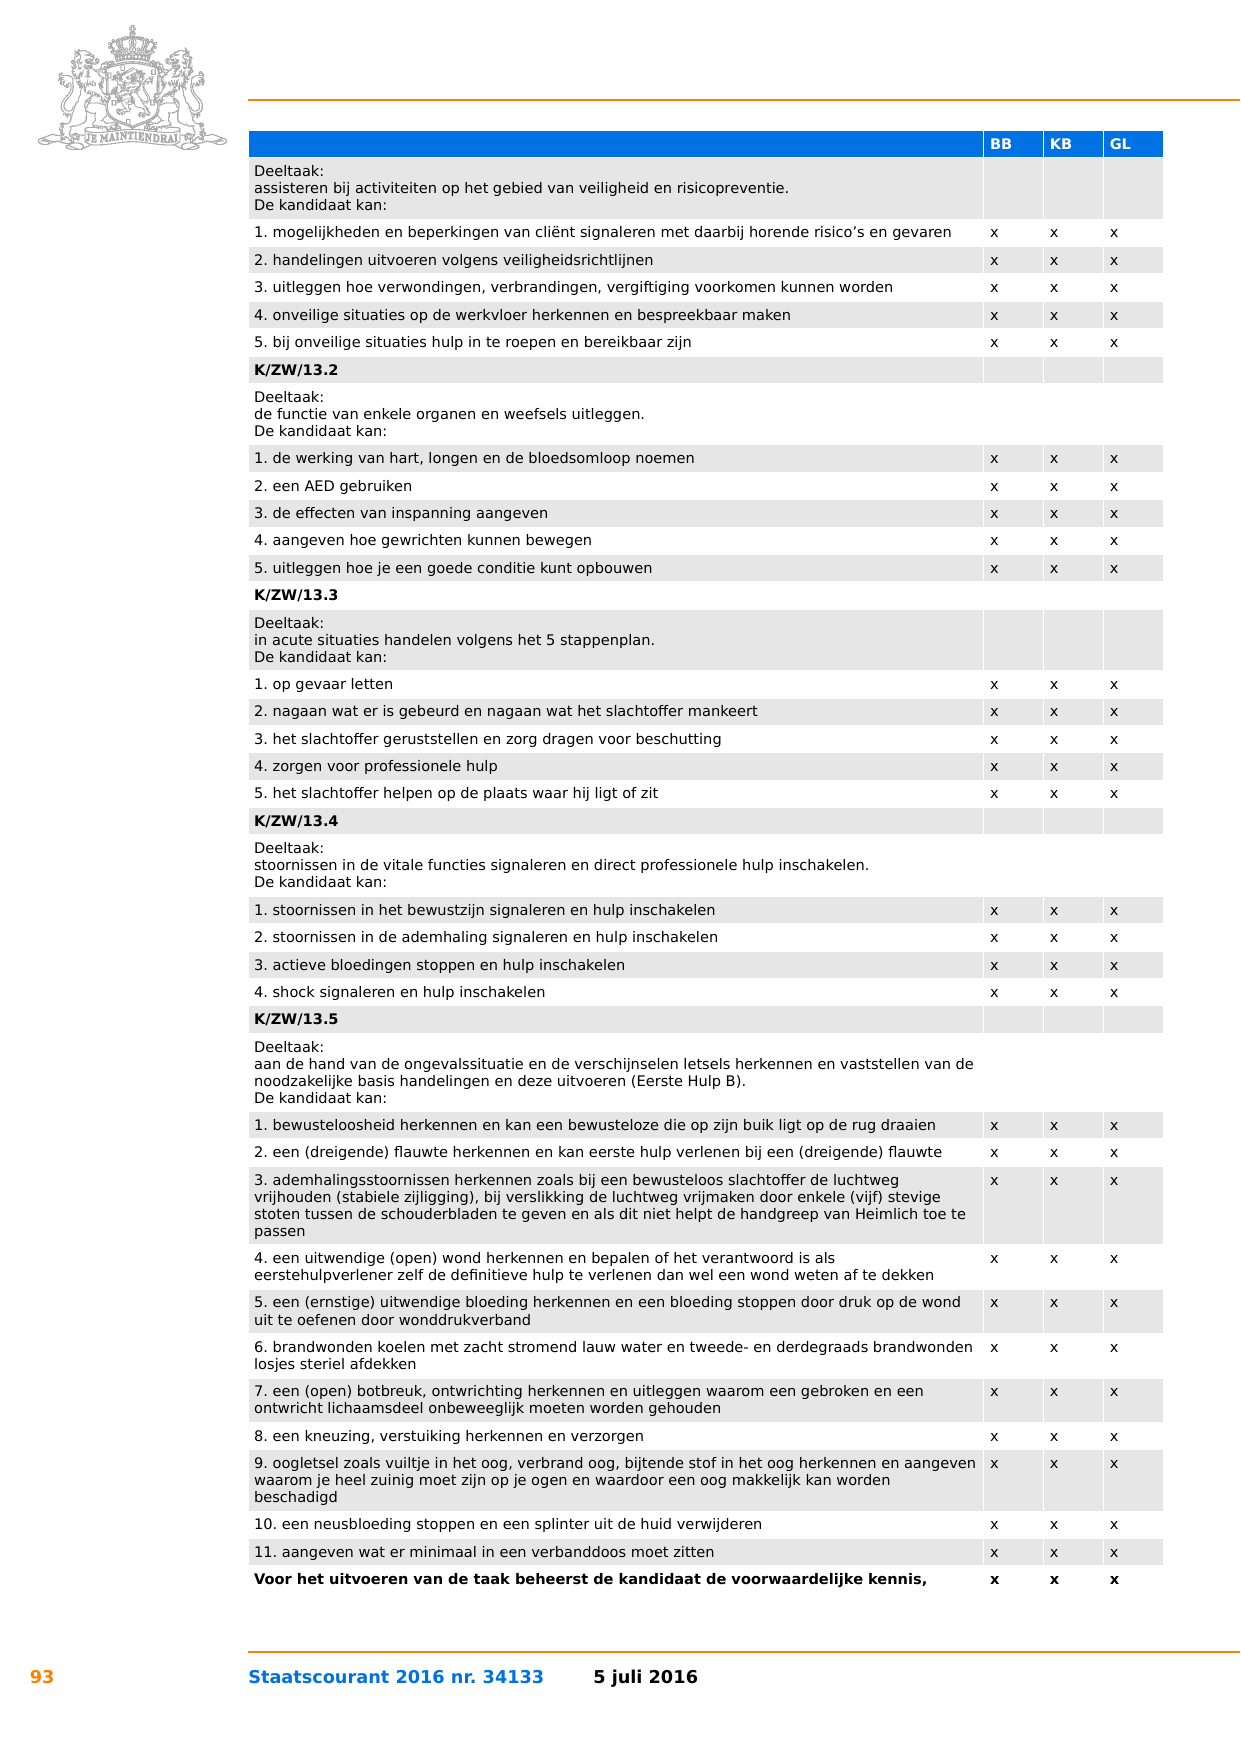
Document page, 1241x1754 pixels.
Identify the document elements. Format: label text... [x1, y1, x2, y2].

table_cell x [1104, 1379, 1163, 1422]
table_cell x [1044, 1245, 1103, 1289]
table_cell x [1044, 897, 1103, 923]
table_cell [1044, 808, 1103, 834]
table_cell 4. shock signaleren en hulp inschakelen [249, 979, 983, 1005]
table_cell K/ZW/13.4 [249, 808, 983, 834]
table_cell x [984, 1112, 1043, 1138]
table_cell x [984, 699, 1043, 725]
table_cell x [1044, 726, 1103, 752]
table_cell x [1044, 555, 1103, 581]
table_cell x [1044, 302, 1103, 328]
table_cell K/ZW/13.2 [249, 357, 983, 383]
table_cell x [984, 1140, 1043, 1166]
table_cell x [1104, 1167, 1163, 1244]
table_cell Deeltaak: assisteren bij activiteiten op het gebied van veiligheid en risicopreventie. De kandidaat kan: [249, 158, 983, 219]
table_cell [1044, 384, 1103, 444]
table_cell x [1044, 220, 1103, 246]
table_cell [984, 583, 1043, 609]
table_cell x [984, 671, 1043, 697]
table_cell x [1044, 1512, 1103, 1538]
table_cell x [1044, 473, 1103, 499]
table_cell x [984, 500, 1043, 527]
table_cell x [984, 1290, 1043, 1333]
table_cell 2. stoornissen in de ademhaling signaleren en hulp inschakelen [249, 924, 983, 951]
table_cell x [1104, 247, 1163, 273]
table_cell x [984, 473, 1043, 499]
table_cell x [984, 1379, 1043, 1422]
table_cell x [1104, 781, 1163, 807]
table_cell x [1044, 247, 1103, 273]
table_cell Deeltaak: stoornissen in de vitale functies signaleren en direct professionele hulp inschakelen. De kandidaat kan: [249, 836, 983, 896]
table_cell 6. brandwonden koelen met zacht stromend lauw water en tweede- en derdegraads brandwonden losjes steriel afdekken [249, 1334, 983, 1377]
table_cell x [984, 952, 1043, 978]
table_cell x [984, 220, 1043, 246]
table_cell x [1104, 473, 1163, 499]
table_cell x [1044, 1423, 1103, 1449]
table_cell [1044, 357, 1103, 383]
table_cell Deeltaak: in acute situaties handelen volgens het 5 stappenplan. De kandidaat kan: [249, 610, 983, 670]
table_cell x [984, 1566, 1043, 1593]
table_header KB [1044, 131, 1103, 157]
table_cell x [1044, 924, 1103, 951]
table_cell x [1044, 1334, 1103, 1377]
table_cell x [984, 528, 1043, 554]
table_cell x [1044, 1566, 1103, 1593]
table_cell [1044, 836, 1103, 896]
table_cell x [984, 1450, 1043, 1511]
table_cell x [984, 1334, 1043, 1377]
table_cell 11. aangeven wat er minimaal in een verbanddoos moet zitten [249, 1539, 983, 1565]
table_cell x [1104, 528, 1163, 554]
table_cell [984, 357, 1043, 383]
table_cell 3. ademhalingsstoornissen herkennen zoals bij een bewusteloos slachtoffer de luchtweg vrijhouden (stabiele zijligging), bij verslikking de luchtweg vrijmaken door enkele (vijf) stevige stoten tussen de schouderbladen te geven en als dit niet helpt de handgreep van Heimlich toe te passen [249, 1167, 983, 1244]
table_cell x [1104, 220, 1163, 246]
table_cell x [1104, 699, 1163, 725]
table_cell [1104, 357, 1163, 383]
table_cell [984, 1006, 1043, 1033]
table_cell x [1044, 671, 1103, 697]
table_cell [1104, 808, 1163, 834]
table_cell 4. aangeven hoe gewrichten kunnen bewegen [249, 528, 983, 554]
table_cell x [1104, 555, 1163, 581]
table_cell x [1104, 1112, 1163, 1138]
table_cell 3. actieve bloedingen stoppen en hulp inschakelen [249, 952, 983, 978]
table_cell x [1104, 1450, 1163, 1511]
table_cell 4. een uitwendige (open) wond herkennen en bepalen of het verantwoord is als eerstehulpverlener zelf de definitieve hulp te verlenen dan wel een wond weten af te dekken [249, 1245, 983, 1289]
picture [38, 25, 227, 150]
table_cell x [1104, 952, 1163, 978]
table_cell [1104, 1034, 1163, 1111]
table_cell K/ZW/13.3 [249, 583, 983, 609]
table_cell 5. het slachtoffer helpen op de plaats waar hij ligt of zit [249, 781, 983, 807]
table_cell x [1044, 1450, 1103, 1511]
table_cell x [1104, 1539, 1163, 1565]
table_cell [1044, 1006, 1103, 1033]
table_cell [1044, 583, 1103, 609]
table_cell [984, 808, 1043, 834]
table_cell x [1104, 1512, 1163, 1538]
table_cell x [984, 1539, 1043, 1565]
table_cell x [1044, 275, 1103, 301]
table_header BB [984, 131, 1043, 157]
table_cell x [1104, 726, 1163, 752]
table_cell x [984, 924, 1043, 951]
table_cell x [1104, 753, 1163, 780]
table_cell x [1104, 671, 1163, 697]
table_header GL [1104, 131, 1163, 157]
table_cell 1. mogelijkheden en beperkingen van cliënt signaleren met daarbij horende risico’s en gevaren [249, 220, 983, 246]
table_cell x [984, 1423, 1043, 1449]
table_cell x [1104, 1245, 1163, 1289]
table_cell x [1104, 445, 1163, 472]
table_cell x [984, 781, 1043, 807]
table_cell x [1104, 1290, 1163, 1333]
table_cell x [1104, 1140, 1163, 1166]
table_cell [984, 384, 1043, 444]
table_cell [1104, 610, 1163, 670]
table_cell 10. een neusbloeding stoppen en een splinter uit de huid verwijderen [249, 1512, 983, 1538]
table_cell 5. een (ernstige) uitwendige bloeding herkennen en een bloeding stoppen door druk op de wond uit te oefenen door wonddrukverband [249, 1290, 983, 1333]
table_cell x [1104, 275, 1163, 301]
table_cell x [1044, 445, 1103, 472]
table_cell 3. uitleggen hoe verwondingen, verbrandingen, vergiftiging voorkomen kunnen worden [249, 275, 983, 301]
table_cell [1104, 583, 1163, 609]
table_cell x [1044, 1167, 1103, 1244]
table_cell 5. bij onveilige situaties hulp in te roepen en bereikbaar zijn [249, 329, 983, 356]
table_cell Deeltaak: de functie van enkele organen en weefsels uitleggen. De kandidaat kan: [249, 384, 983, 444]
table_cell x [1044, 500, 1103, 527]
table_cell 1. bewusteloosheid herkennen en kan een bewusteloze die op zijn buik ligt op de rug draaien [249, 1112, 983, 1138]
table_cell 3. de effecten van inspanning aangeven [249, 500, 983, 527]
table_cell 1. op gevaar letten [249, 671, 983, 697]
table_cell x [1044, 1290, 1103, 1333]
table_cell 1. stoornissen in het bewustzijn signaleren en hulp inschakelen [249, 897, 983, 923]
table_cell x [1104, 897, 1163, 923]
table_cell x [984, 1512, 1043, 1538]
table_cell [984, 1034, 1043, 1111]
table_cell x [1104, 1566, 1163, 1593]
table_cell 2. een AED gebruiken [249, 473, 983, 499]
table_cell x [984, 726, 1043, 752]
table_cell Voor het uitvoeren van de taak beheerst de kandidaat de voorwaardelijke kennis, [249, 1566, 983, 1593]
table_cell 4. zorgen voor professionele hulp [249, 753, 983, 780]
table_cell x [1104, 1423, 1163, 1449]
table_cell x [1104, 924, 1163, 951]
table_cell [984, 836, 1043, 896]
table_cell x [1044, 528, 1103, 554]
table_cell 7. een (open) botbreuk, ontwrichting herkennen en uitleggen waarom een gebroken en een ontwricht lichaamsdeel onbeweeglijk moeten worden gehouden [249, 1379, 983, 1422]
table_cell 4. onveilige situaties op de werkvloer herkennen en bespreekbaar maken [249, 302, 983, 328]
table_cell 1. de werking van hart, longen en de bloedsomloop noemen [249, 445, 983, 472]
table_cell [984, 158, 1043, 219]
table_cell x [984, 247, 1043, 273]
table_cell x [984, 979, 1043, 1005]
table_cell x [1104, 1334, 1163, 1377]
table_cell [1104, 384, 1163, 444]
table_cell [1044, 610, 1103, 670]
table_cell x [1044, 753, 1103, 780]
table_cell 3. het slachtoffer geruststellen en zorg dragen voor beschutting [249, 726, 983, 752]
table_cell x [1044, 979, 1103, 1005]
table_cell x [1104, 329, 1163, 356]
table_cell x [1044, 952, 1103, 978]
table_cell 9. oogletsel zoals vuiltje in het oog, verbrand oog, bijtende stof in het oog herkennen en aangeven waarom je heel zuinig moet zijn op je ogen en waardoor een oog makkelijk kan worden beschadigd [249, 1450, 983, 1511]
table_cell x [1044, 699, 1103, 725]
table_cell x [1044, 1539, 1103, 1565]
table_cell x [1044, 781, 1103, 807]
table_header [249, 131, 983, 157]
table_cell [1104, 1006, 1163, 1033]
table_cell x [984, 555, 1043, 581]
table_cell x [984, 445, 1043, 472]
table_cell [1044, 158, 1103, 219]
table_cell x [1104, 302, 1163, 328]
table_cell x [1044, 329, 1103, 356]
table_cell [1104, 836, 1163, 896]
table_cell [984, 610, 1043, 670]
table_cell x [984, 275, 1043, 301]
table_cell x [984, 329, 1043, 356]
table_cell x [1104, 500, 1163, 527]
table_cell [1044, 1034, 1103, 1111]
table_cell x [984, 1167, 1043, 1244]
table_cell 2. handelingen uitvoeren volgens veiligheidsrichtlijnen [249, 247, 983, 273]
table_cell 2. nagaan wat er is gebeurd en nagaan wat het slachtoffer mankeert [249, 699, 983, 725]
table_cell x [1044, 1140, 1103, 1166]
table_cell 2. een (dreigende) flauwte herkennen en kan eerste hulp verlenen bij een (dreigende) flauwte [249, 1140, 983, 1166]
table_cell 8. een kneuzing, verstuiking herkennen en verzorgen [249, 1423, 983, 1449]
table_cell x [984, 897, 1043, 923]
table_cell x [1044, 1379, 1103, 1422]
table_cell x [984, 302, 1043, 328]
table_cell Deeltaak: aan de hand van de ongevalssituatie en de verschijnselen letsels herkennen en vaststellen van de noodzakelijke basis handelingen en deze uitvoeren (Eerste Hulp B). De kandidaat kan: [249, 1034, 983, 1111]
table_cell x [1104, 979, 1163, 1005]
table_cell x [984, 753, 1043, 780]
table_cell x [984, 1245, 1043, 1289]
table_cell x [1044, 1112, 1103, 1138]
table_cell 5. uitleggen hoe je een goede conditie kunt opbouwen [249, 555, 983, 581]
table_cell K/ZW/13.5 [249, 1006, 983, 1033]
table_cell [1104, 158, 1163, 219]
